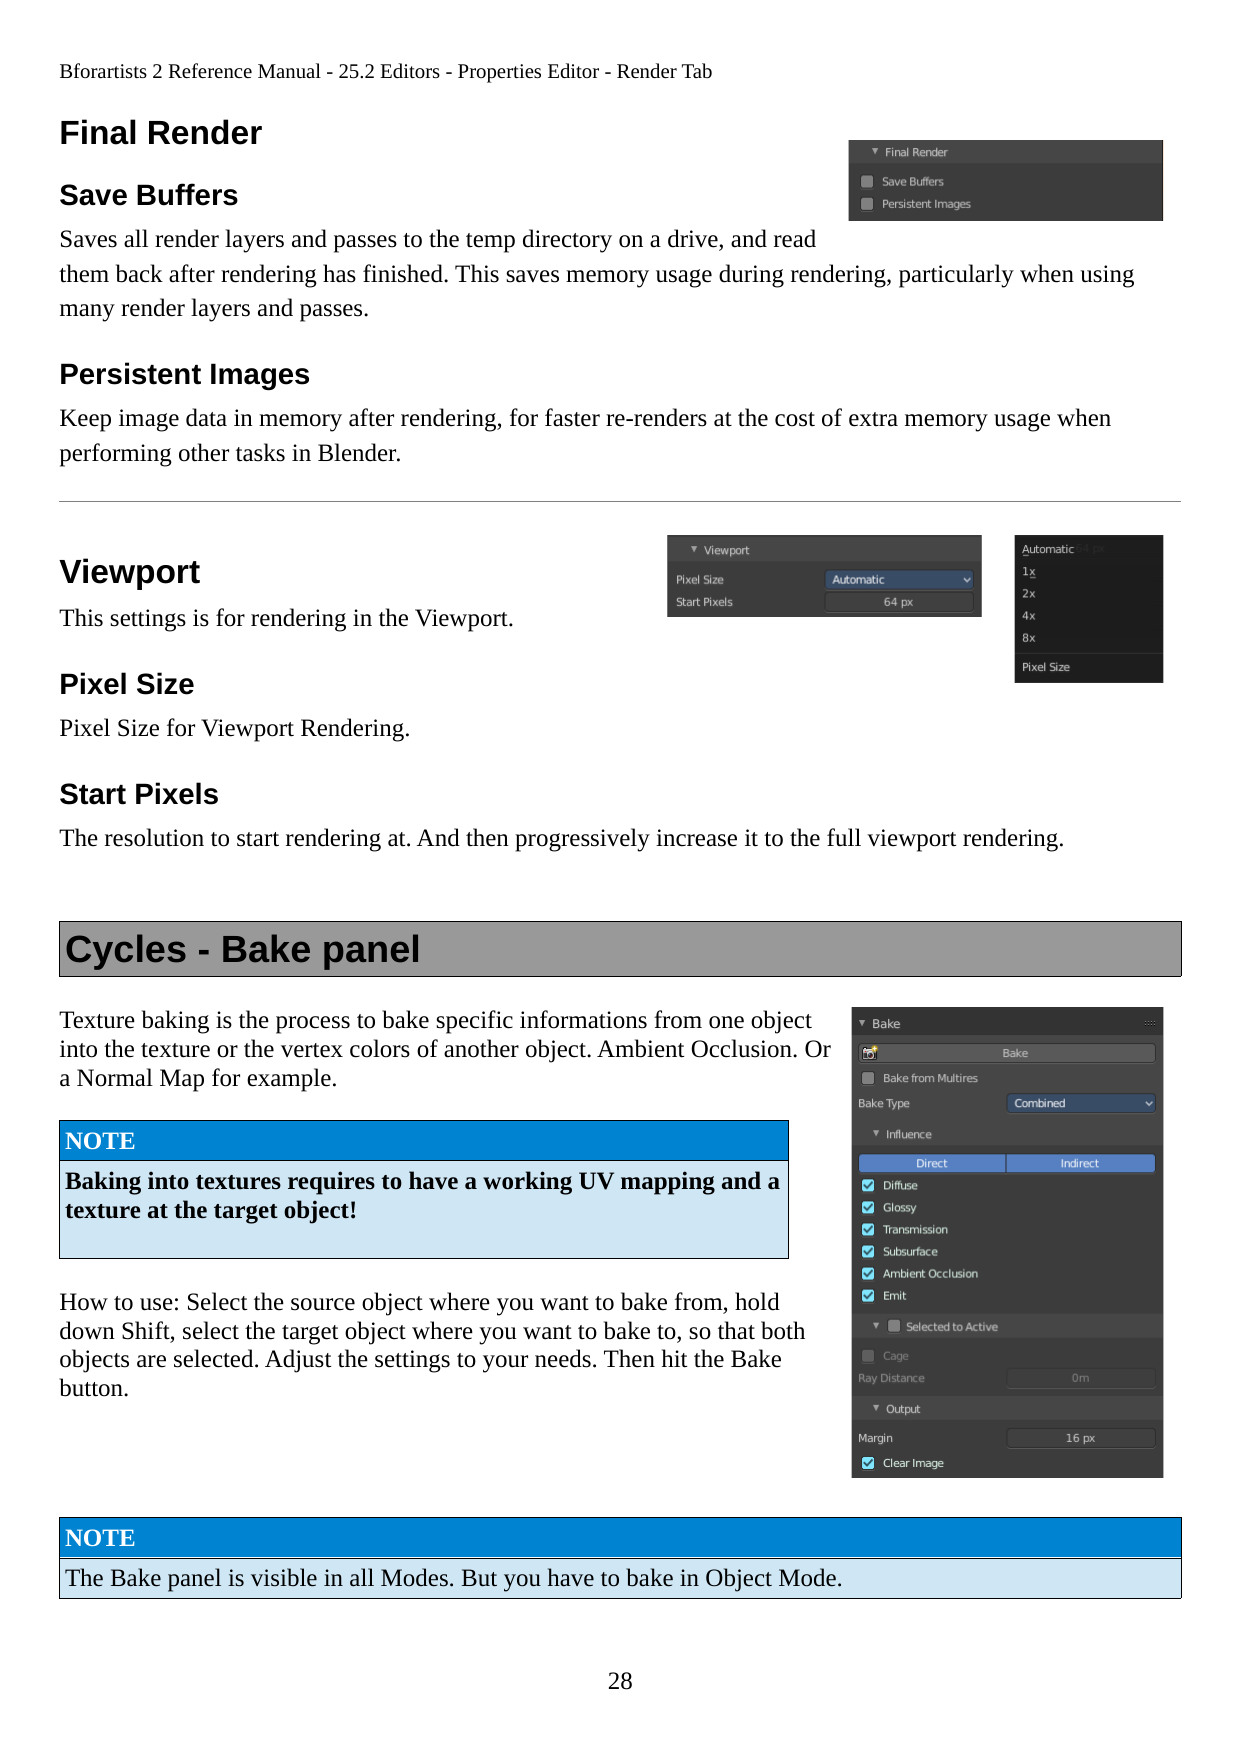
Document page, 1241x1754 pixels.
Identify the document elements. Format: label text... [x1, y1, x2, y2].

text The resolution to start rendering at. And then progressively increase it to the full viewport rendering. [59, 823, 1181, 852]
subtitle Start Pixels [59, 777, 1181, 810]
picture [851, 1007, 1164, 1478]
picture [848, 140, 1164, 221]
table_header NOTE [60, 1121, 788, 1160]
text This settings is for rendering in the Viewport. [59, 603, 1014, 632]
text Pixel Size for Viewport Rendering. [59, 713, 1181, 742]
subtitle [1164, 552, 1181, 591]
subtitle [982, 552, 1014, 591]
subtitle Persistent Images [59, 357, 1181, 391]
subtitle [1164, 178, 1181, 212]
subtitle Viewport [59, 552, 667, 591]
table_cell Baking into textures requires to have a working UV mapping and a texture at the target object! [60, 1161, 788, 1258]
subtitle Save Buffers [59, 178, 848, 212]
text Texture baking is the process to bake specific informations from one object into the texture or the vertex colors of another object. Ambient Occlusion. Or a Normal Map for example. [59, 1005, 1181, 1091]
table_header Cycles - Bake panel [60, 922, 1181, 976]
subtitle Final Render [59, 113, 1181, 151]
picture [1014, 535, 1164, 683]
text Saves all render layers and passes to the temp directory on a drive, and read them back after rendering has finished. This saves memory usage during rendering, particularly when using many render layers and passes. [59, 224, 1181, 322]
subtitle Pixel Size [59, 667, 1181, 701]
table_cell The Bake panel is visible in all Modes. But you have to bake in Object Mode. [60, 1559, 1181, 1598]
text Keep image data in memory after rendering, for faster re-renders at the cost of extra memory usage when performing other tasks in Blender. [59, 403, 1181, 467]
picture [667, 535, 982, 617]
table_header NOTE [60, 1518, 1181, 1557]
text How to use: Select the source object where you want to bake from, hold down Shift, select the target object where you want to bake to, so that both objects are selected. Adjust the settings to your needs. Then hit the Bake button. [59, 1287, 851, 1402]
